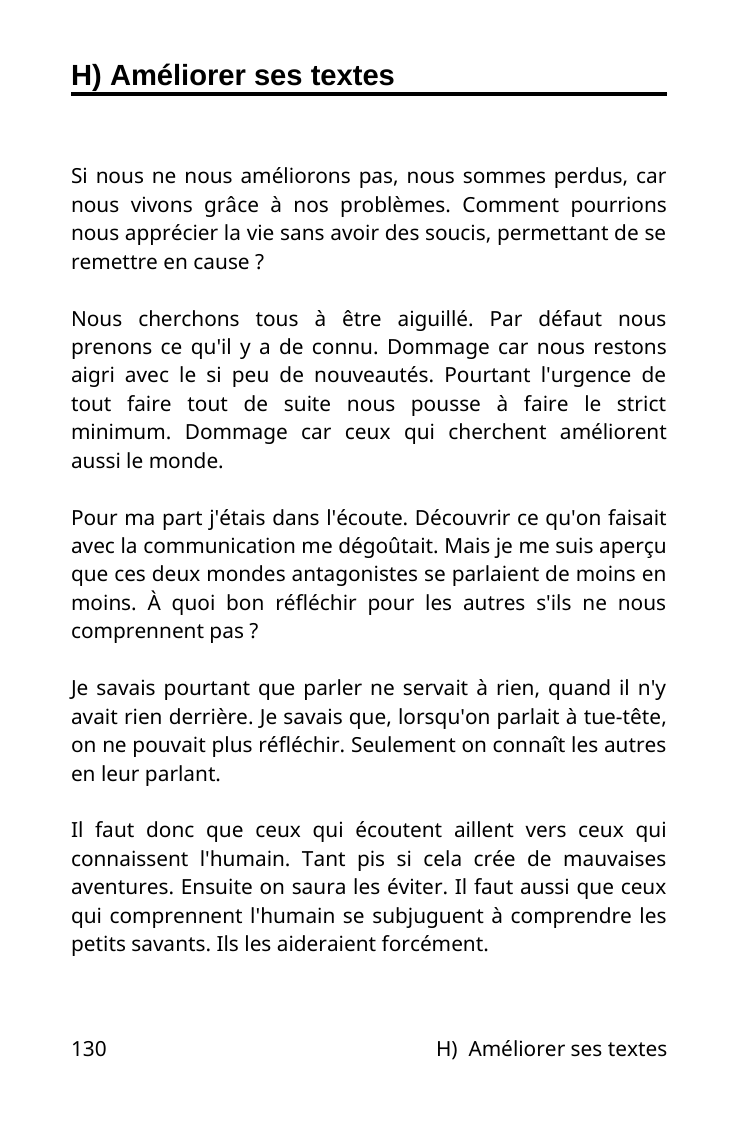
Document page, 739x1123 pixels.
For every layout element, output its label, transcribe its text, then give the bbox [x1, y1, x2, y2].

text Je savais pourtant que parler ne servait à rien, quand il n'y avait rien derrière. Je savais que, lorsqu'on parlait à tue-tête, on ne pouvait plus réfléchir. Seulement on connaît les autres en leur parlant. [71, 673, 667, 787]
text Il faut donc que ceux qui écoutent aillent vers ceux qui connaissent l'humain. Tant pis si cela crée de mauvaises aventures. Ensuite on saura les éviter. Il faut aussi que ceux qui comprennent l'humain se subjuguent à comprendre les petits savants. Ils les aideraient forcément. [71, 816, 667, 958]
subtitle Améliorer ses textes [71, 59, 667, 92]
text Pour ma part j'étais dans l'écoute. Découvrir ce qu'on faisait avec la communication me dégoûtait. Mais je me suis aperçu que ces deux mondes antagonistes se parlaient de moins en moins. À quoi bon réfléchir pour les autres s'ils ne nous comprennent pas ? [71, 503, 667, 645]
text Si nous ne nous améliorons pas, nous sommes perdus, car nous vivons grâce à nos problèmes. Comment pourrions nous apprécier la vie sans avoir des soucis, permettant de se remettre en cause ? [71, 161, 667, 275]
text Nous cherchons tous à être aiguillé. Par défaut nous prenons ce qu'il y a de connu. Dommage car nous restons aigri avec le si peu de nouveautés. Pourtant l'urgence de tout faire tout de suite nous pousse à faire le strict minimum. Dommage car ceux qui cherchent améliorent aussi le monde. [71, 304, 667, 474]
